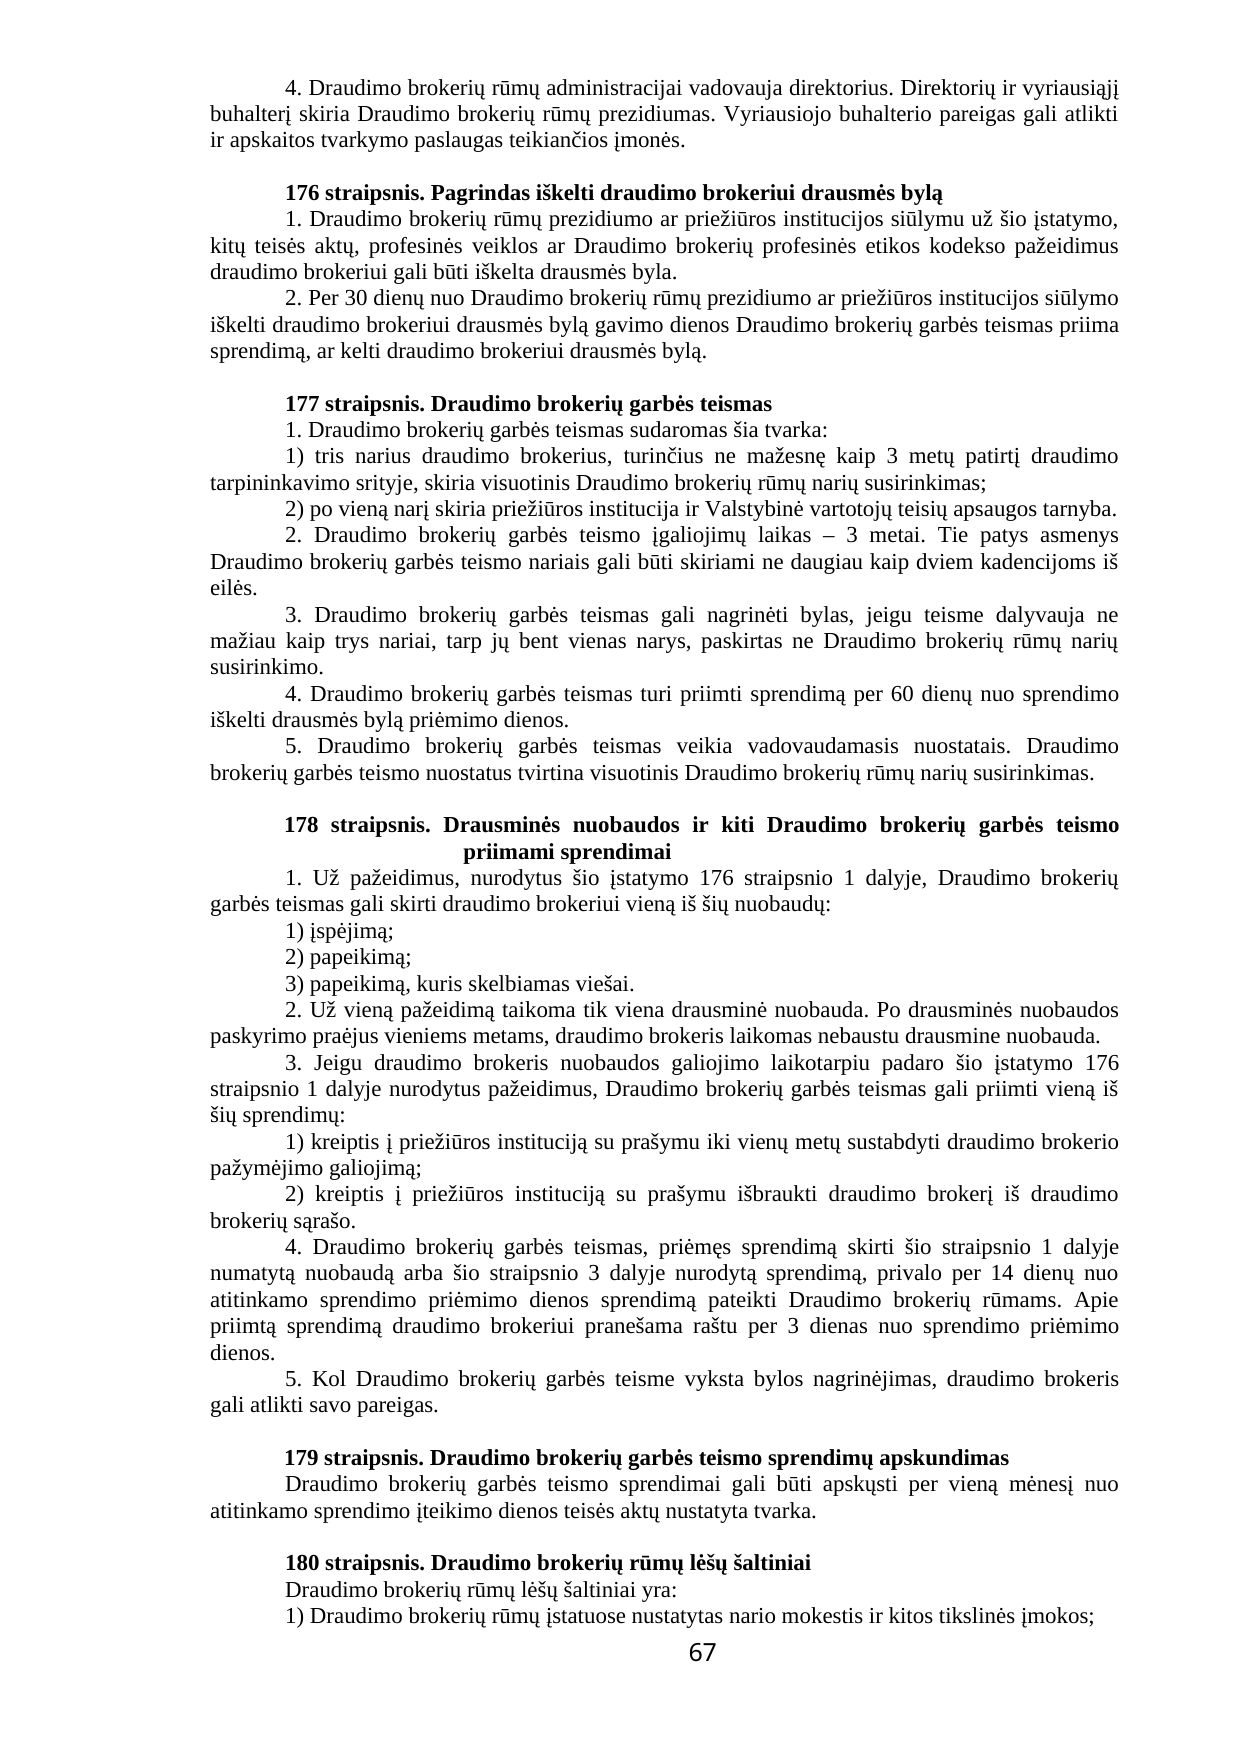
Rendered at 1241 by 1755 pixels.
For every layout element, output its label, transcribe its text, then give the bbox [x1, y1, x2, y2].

text 180 straipsnis. Draudimo brokerių rūmų lėšų šaltiniai [210, 1549, 1120, 1576]
text 2. Už vieną pažeidimą taikoma tik viena drausminė nuobauda. Po drausminės nuobaudos paskyrimo praėjus vieniems metams, draudimo brokeris laikomas nebaustu drausmine nuobauda. [210, 996, 1120, 1049]
text 179 straipsnis. Draudimo brokerių garbės teismo sprendimų apskundimas [284, 1444, 1120, 1470]
text 4. Draudimo brokerių garbės teismas, priėmęs sprendimą skirti šio straipsnio 1 dalyje numatytą nuobaudą arba šio straipsnio 3 dalyje nurodytą sprendimą, privalo per 14 dienų nuo atitinkamo sprendimo priėmimo dienos sprendimą pateikti Draudimo brokerių rūmams. Apie priimtą sprendimą draudimo brokeriui pranešama raštu per 3 dienas nuo sprendimo priėmimo dienos. [210, 1233, 1120, 1365]
text 5. Draudimo brokerių garbės teismas veikia vadovaudamasis nuostatais. Draudimo brokerių garbės teismo nuostatus tvirtina visuotinis Draudimo brokerių rūmų narių susirinkimas. [210, 732, 1120, 785]
text 176 straipsnis. Pagrindas iškelti draudimo brokeriui drausmės bylą [210, 179, 1120, 205]
text 2. Draudimo brokerių garbės teismo įgaliojimų laikas – 3 metai. Tie patys asmenys Draudimo brokerių garbės teismo nariais gali būti skiriami ne daugiau kaip dviem kadencijoms iš eilės. [210, 522, 1120, 601]
text 1. Draudimo brokerių rūmų prezidiumo ar priežiūros institucijos siūlymu už šio įstatymo, kitų teisės aktų, profesinės veiklos ar Draudimo brokerių profesinės etikos kodekso pažeidimus draudimo brokeriui gali būti iškelta drausmės byla. [210, 205, 1120, 284]
text 3. Draudimo brokerių garbės teismas gali nagrinėti bylas, jeigu teisme dalyvauja ne mažiau kaip trys nariai, tarp jų bent vienas narys, paskirtas ne Draudimo brokerių rūmų narių susirinkimo. [210, 601, 1120, 680]
text 4. Draudimo brokerių rūmų administracijai vadovauja direktorius. Direktorių ir vyriausiąjį buhalterį skiria Draudimo brokerių rūmų prezidiumas. Vyriausiojo buhalterio pareigas gali atlikti ir apskaitos tvarkymo paslaugas teikiančios įmonės. [210, 73, 1120, 153]
text 1. Draudimo brokerių garbės teismas sudaromas šia tvarka: [210, 416, 1120, 442]
text 1) Draudimo brokerių rūmų įstatuose nustatytas nario mokestis ir kitos tikslinės įmokos; [210, 1602, 1120, 1628]
text 2. Per 30 dienų nuo Draudimo brokerių rūmų prezidiumo ar priežiūros institucijos siūlymo iškelti draudimo brokeriui drausmės bylą gavimo dienos Draudimo brokerių garbės teismas priima sprendimą, ar kelti draudimo brokeriui drausmės bylą. [210, 284, 1120, 363]
text 2) po vieną narį skiria priežiūros institucija ir Valstybinė vartotojų teisių apsaugos tarnyba. [210, 495, 1120, 522]
text 1. Už pažeidimus, nurodytus šio įstatymo 176 straipsnio 1 dalyje, Draudimo brokerių garbės teismas gali skirti draudimo brokeriui vieną iš šių nuobaudų: [210, 864, 1120, 917]
text 4. Draudimo brokerių garbės teismas turi priimti sprendimą per 60 dienų nuo sprendimo iškelti drausmės bylą priėmimo dienos. [210, 680, 1120, 732]
text 2) papeikimą; [210, 943, 1120, 969]
text 1) įspėjimą; [210, 917, 1120, 943]
text 1) tris narius draudimo brokerius, turinčius ne mažesnę kaip 3 metų patirtį draudimo tarpininkavimo srityje, skiria visuotinis Draudimo brokerių rūmų narių susirinkimas; [210, 442, 1120, 495]
text 177 straipsnis. Draudimo brokerių garbės teismas [210, 390, 1120, 416]
text 2) kreiptis į priežiūros instituciją su prašymu išbraukti draudimo brokerį iš draudimo brokerių sąrašo. [210, 1180, 1120, 1233]
text 178 straipsnis. Drausminės nuobaudos ir kiti Draudimo brokerių garbės teismo priimami sprendimai [284, 811, 1120, 864]
text 5. Kol Draudimo brokerių garbės teisme vyksta bylos nagrinėjimas, draudimo brokeris gali atlikti savo pareigas. [210, 1365, 1120, 1418]
text Draudimo brokerių rūmų lėšų šaltiniai yra: [210, 1576, 1120, 1602]
text 3) papeikimą, kuris skelbiamas viešai. [210, 969, 1120, 996]
text 3. Jeigu draudimo brokeris nuobaudos galiojimo laikotarpiu padaro šio įstatymo 176 straipsnio 1 dalyje nurodytus pažeidimus, Draudimo brokerių garbės teismas gali priimti vieną iš šių sprendimų: [210, 1049, 1120, 1128]
text 1) kreiptis į priežiūros instituciją su prašymu iki vienų metų sustabdyti draudimo brokerio pažymėjimo galiojimą; [210, 1128, 1120, 1180]
text Draudimo brokerių garbės teismo sprendimai gali būti apskųsti per vieną mėnesį nuo atitinkamo sprendimo įteikimo dienos teisės aktų nustatyta tvarka. [210, 1470, 1120, 1523]
